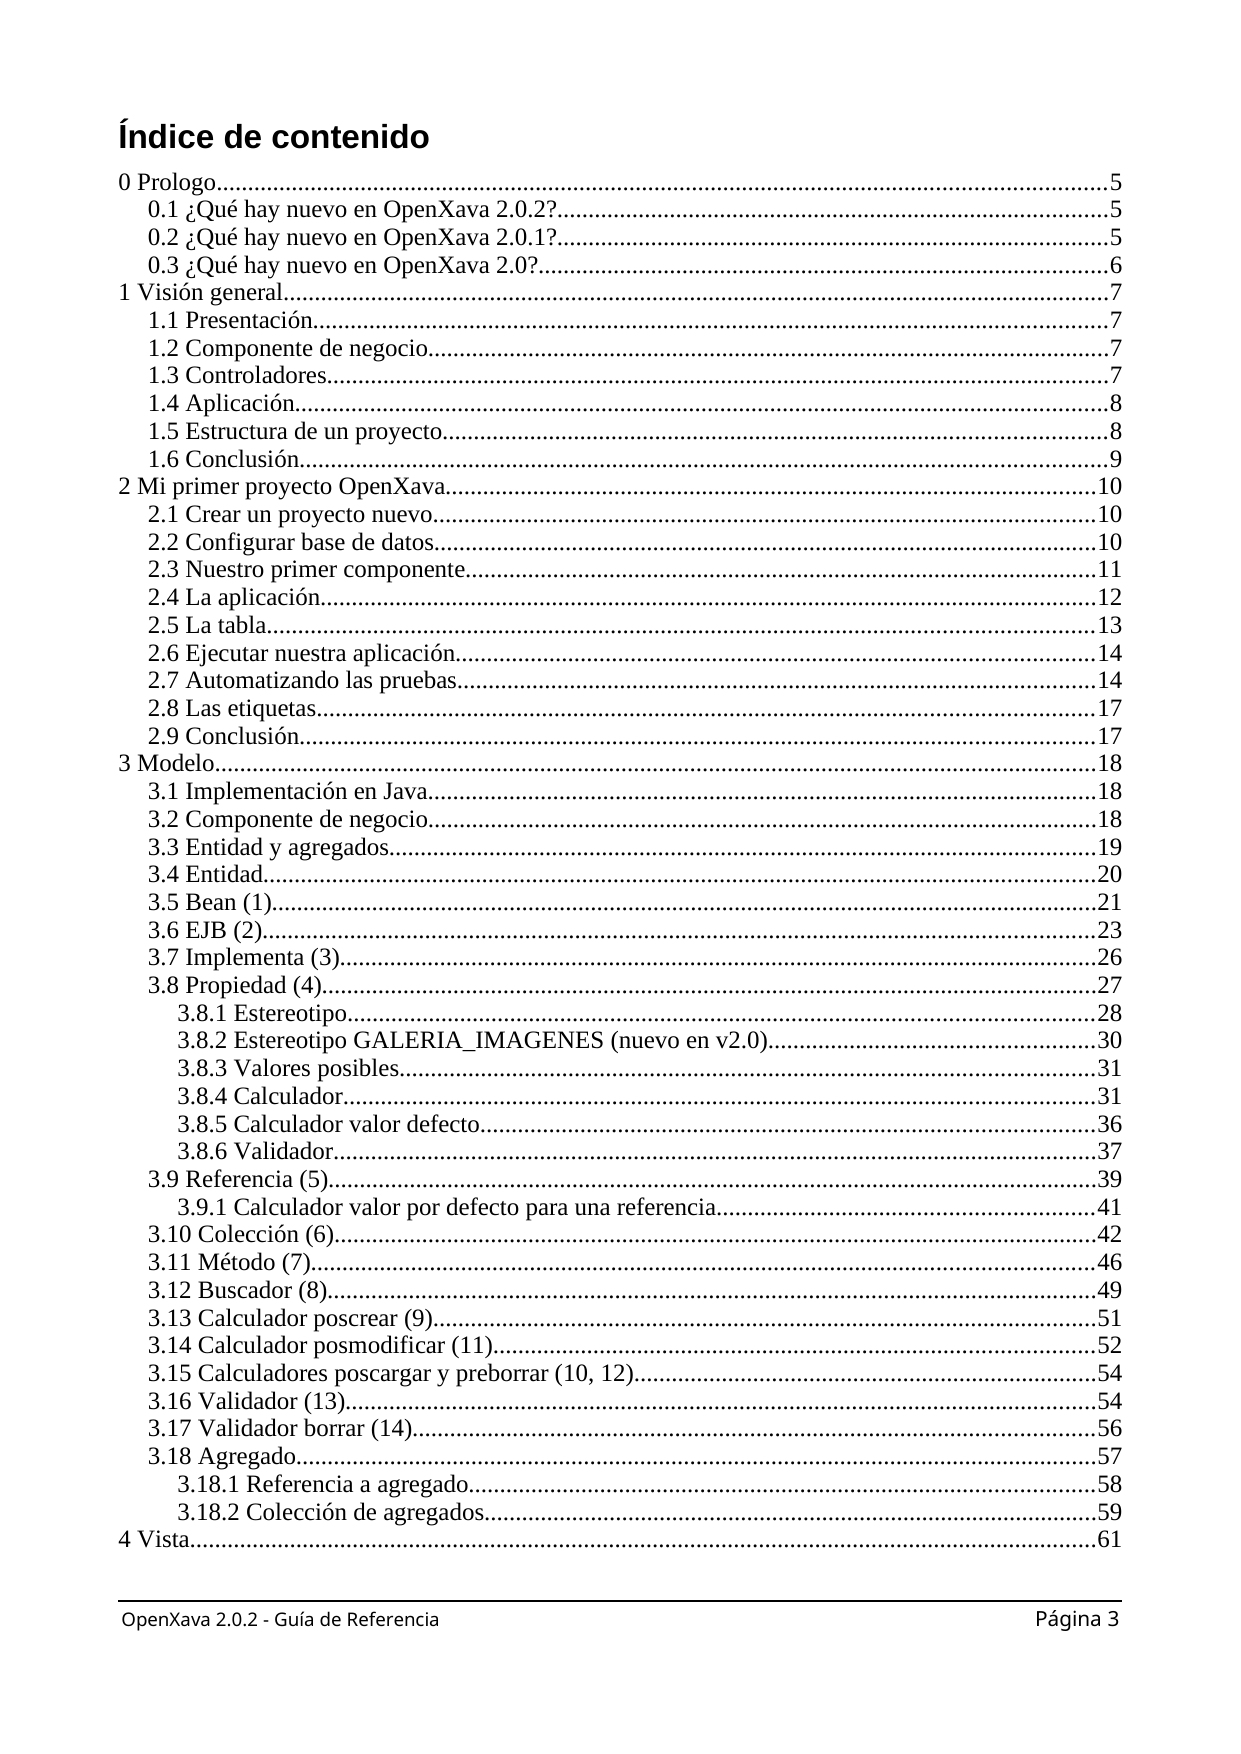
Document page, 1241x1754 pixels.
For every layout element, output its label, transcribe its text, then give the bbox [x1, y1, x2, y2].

text 3.14 Calculador posmodificar (11) 52 [148, 1331, 1122, 1359]
text 0 Prologo 5 [118, 168, 1122, 195]
text 3.8.6 Validador 37 [177, 1137, 1122, 1165]
text 3.12 Buscador (8) 49 [148, 1276, 1122, 1304]
text 3.18 Agregado 57 [148, 1442, 1122, 1470]
text 3.8.5 Calculador valor defecto 36 [177, 1110, 1122, 1137]
text 2.5 La tabla 13 [148, 611, 1122, 639]
text 3.8.1 Estereotipo 28 [177, 999, 1122, 1027]
text 3.15 Calculadores poscargar y preborrar (10, 12) 54 [148, 1359, 1122, 1387]
text 3.5 Bean (1) 21 [148, 888, 1122, 916]
text 1.4 Aplicación 8 [148, 389, 1122, 417]
text 3.6 EJB (2) 23 [148, 916, 1122, 943]
text 3.9.1 Calculador valor por defecto para una referencia 41 [177, 1193, 1122, 1221]
text 3.10 Colección (6) 42 [148, 1221, 1122, 1248]
text 1.6 Conclusión 9 [148, 445, 1122, 472]
text 0.3 ¿Qué hay nuevo en OpenXava 2.0? 6 [148, 251, 1122, 278]
subtitle Índice de contenido [118, 118, 1122, 155]
text 2.9 Conclusión 17 [148, 722, 1122, 749]
text 1.3 Controladores 7 [148, 362, 1122, 389]
text 3.11 Método (7) 46 [148, 1248, 1122, 1276]
text 2.2 Configurar base de datos 10 [148, 528, 1122, 556]
text 0.2 ¿Qué hay nuevo en OpenXava 2.0.1? 5 [148, 223, 1122, 251]
text 3.18.2 Colección de agregados 59 [177, 1498, 1122, 1525]
text 3.1 Implementación en Java 18 [148, 777, 1122, 805]
text 3.4 Entidad 20 [148, 860, 1122, 888]
text 2.4 La aplicación 12 [148, 583, 1122, 611]
text 0.1 ¿Qué hay nuevo en OpenXava 2.0.2? 5 [148, 195, 1122, 223]
text 3.8.3 Valores posibles 31 [177, 1054, 1122, 1082]
text 2 Mi primer proyecto OpenXava 10 [118, 472, 1122, 500]
text 2.3 Nuestro primer componente 11 [148, 556, 1122, 583]
text 3.8.2 Estereotipo GALERIA_IMAGENES (nuevo en v2.0) 30 [177, 1027, 1122, 1054]
text 3 Modelo 18 [118, 749, 1122, 777]
text 2.7 Automatizando las pruebas 14 [148, 666, 1122, 694]
text 3.17 Validador borrar (14) 56 [148, 1414, 1122, 1442]
text 3.8.4 Calculador 31 [177, 1082, 1122, 1110]
text 3.7 Implementa (3) 26 [148, 943, 1122, 971]
text 1.5 Estructura de un proyecto 8 [148, 417, 1122, 445]
text 2.8 Las etiquetas 17 [148, 694, 1122, 722]
text 1.1 Presentación 7 [148, 306, 1122, 334]
text 3.3 Entidad y agregados 19 [148, 833, 1122, 860]
text 3.13 Calculador poscrear (9) 51 [148, 1304, 1122, 1331]
text 4 Vista 61 [118, 1525, 1122, 1553]
text 3.9 Referencia (5) 39 [148, 1165, 1122, 1193]
text 1.2 Componente de negocio 7 [148, 334, 1122, 362]
text 2.6 Ejecutar nuestra aplicación 14 [148, 639, 1122, 666]
text 3.8 Propiedad (4) 27 [148, 971, 1122, 999]
text 3.16 Validador (13) 54 [148, 1387, 1122, 1414]
text 1 Visión general 7 [118, 278, 1122, 306]
text 3.18.1 Referencia a agregado 58 [177, 1470, 1122, 1498]
text 2.1 Crear un proyecto nuevo 10 [148, 500, 1122, 528]
text 3.2 Componente de negocio 18 [148, 805, 1122, 833]
